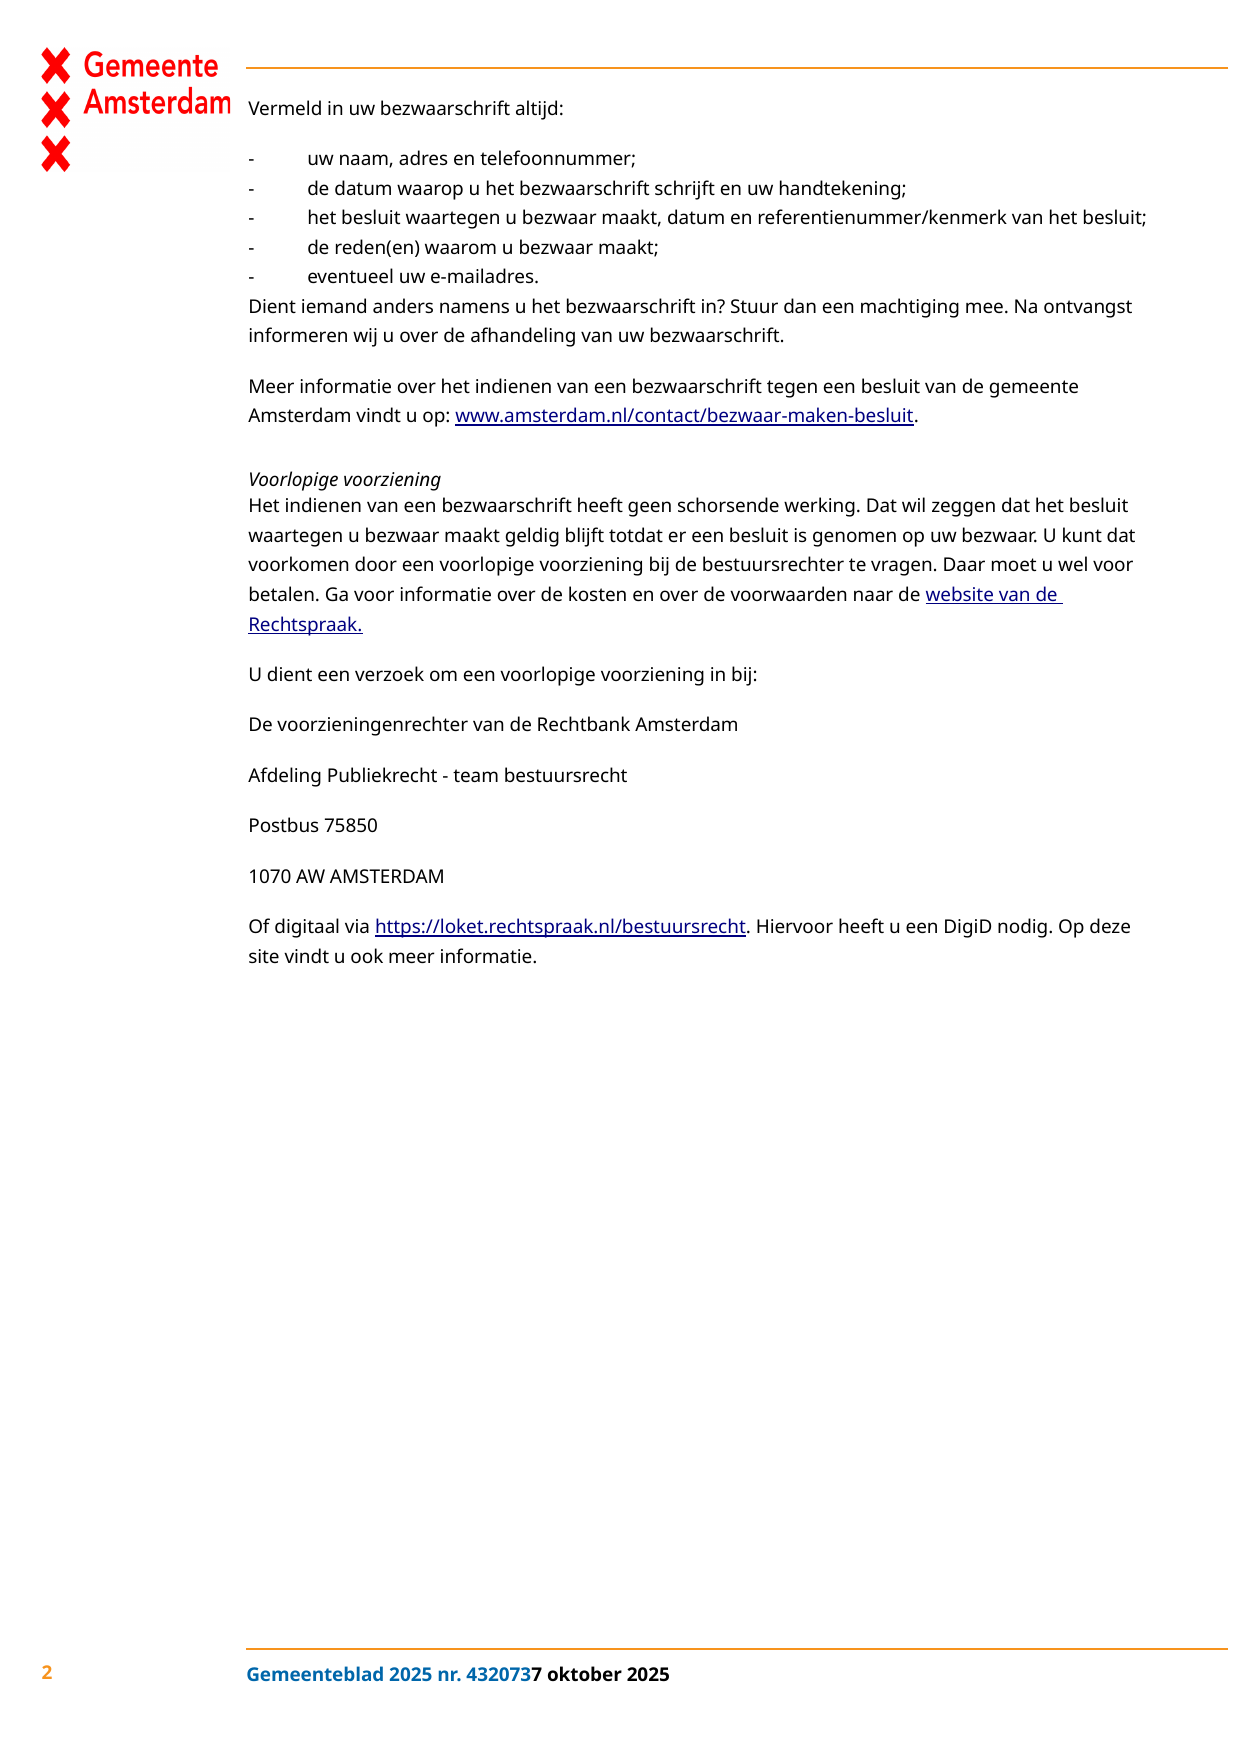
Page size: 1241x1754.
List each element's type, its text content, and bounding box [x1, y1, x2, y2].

list uw naam, adres en telefoonnummer; [248, 145, 1152, 171]
text Afdeling Publiekrecht - team bestuursrecht [248, 762, 1152, 788]
list de datum waarop u het bezwaarschrift schrijft en uw handtekening; [248, 175, 1152, 201]
text Of digitaal via https://loket.rechtspraak.nl/bestuursrecht. Hiervoor heeft u een DigiD nodig. Op deze site vindt u ook meer informatie. [248, 913, 1152, 968]
text 1070 AW AMSTERDAM [248, 863, 1152, 888]
text De voorzieningenrechter van de Rechtbank Amsterdam [248, 712, 1152, 737]
text Postbus 75850 [248, 812, 1152, 838]
text Het indienen van een bezwaarschrift heeft geen schorsende werking. Dat wil zeggen dat het besluit waartegen u bezwaar maakt geldig blijft totdat er een besluit is genomen op uw bezwaar. U kunt dat voorkomen door een voorlopige voorziening bij de bestuursrechter te vragen. Daar moet u wel voor betalen. Ga voor informatie over de kosten en over de voorwaarden naar de website van de Rechtspraak. [248, 492, 1152, 636]
text Vermeld in uw bezwaarschrift altijd: [248, 95, 1152, 121]
text Meer informatie over het indienen van een bezwaarschrift tegen een besluit van de gemeente Amsterdam vindt u op: www.amsterdam.nl/contact/bezwaar-maken-besluit. [248, 373, 1152, 428]
picture [41, 47, 231, 172]
list eventueel uw e-mailadres. [248, 263, 1152, 289]
list de reden(en) waarom u bezwaar maakt; [248, 234, 1152, 260]
text Voorlopige voorziening [248, 467, 1152, 492]
text Dient iemand anders namens u het bezwaarschrift in? Stuur dan een machtiging mee. Na ontvangst informeren wij u over de afhandeling van uw bezwaarschrift. [248, 293, 1152, 348]
list het besluit waartegen u bezwaar maakt, datum en referentienummer/kenmerk van het besluit; [248, 204, 1152, 230]
text U dient een verzoek om een voorlopige voorziening in bij: [248, 661, 1152, 687]
